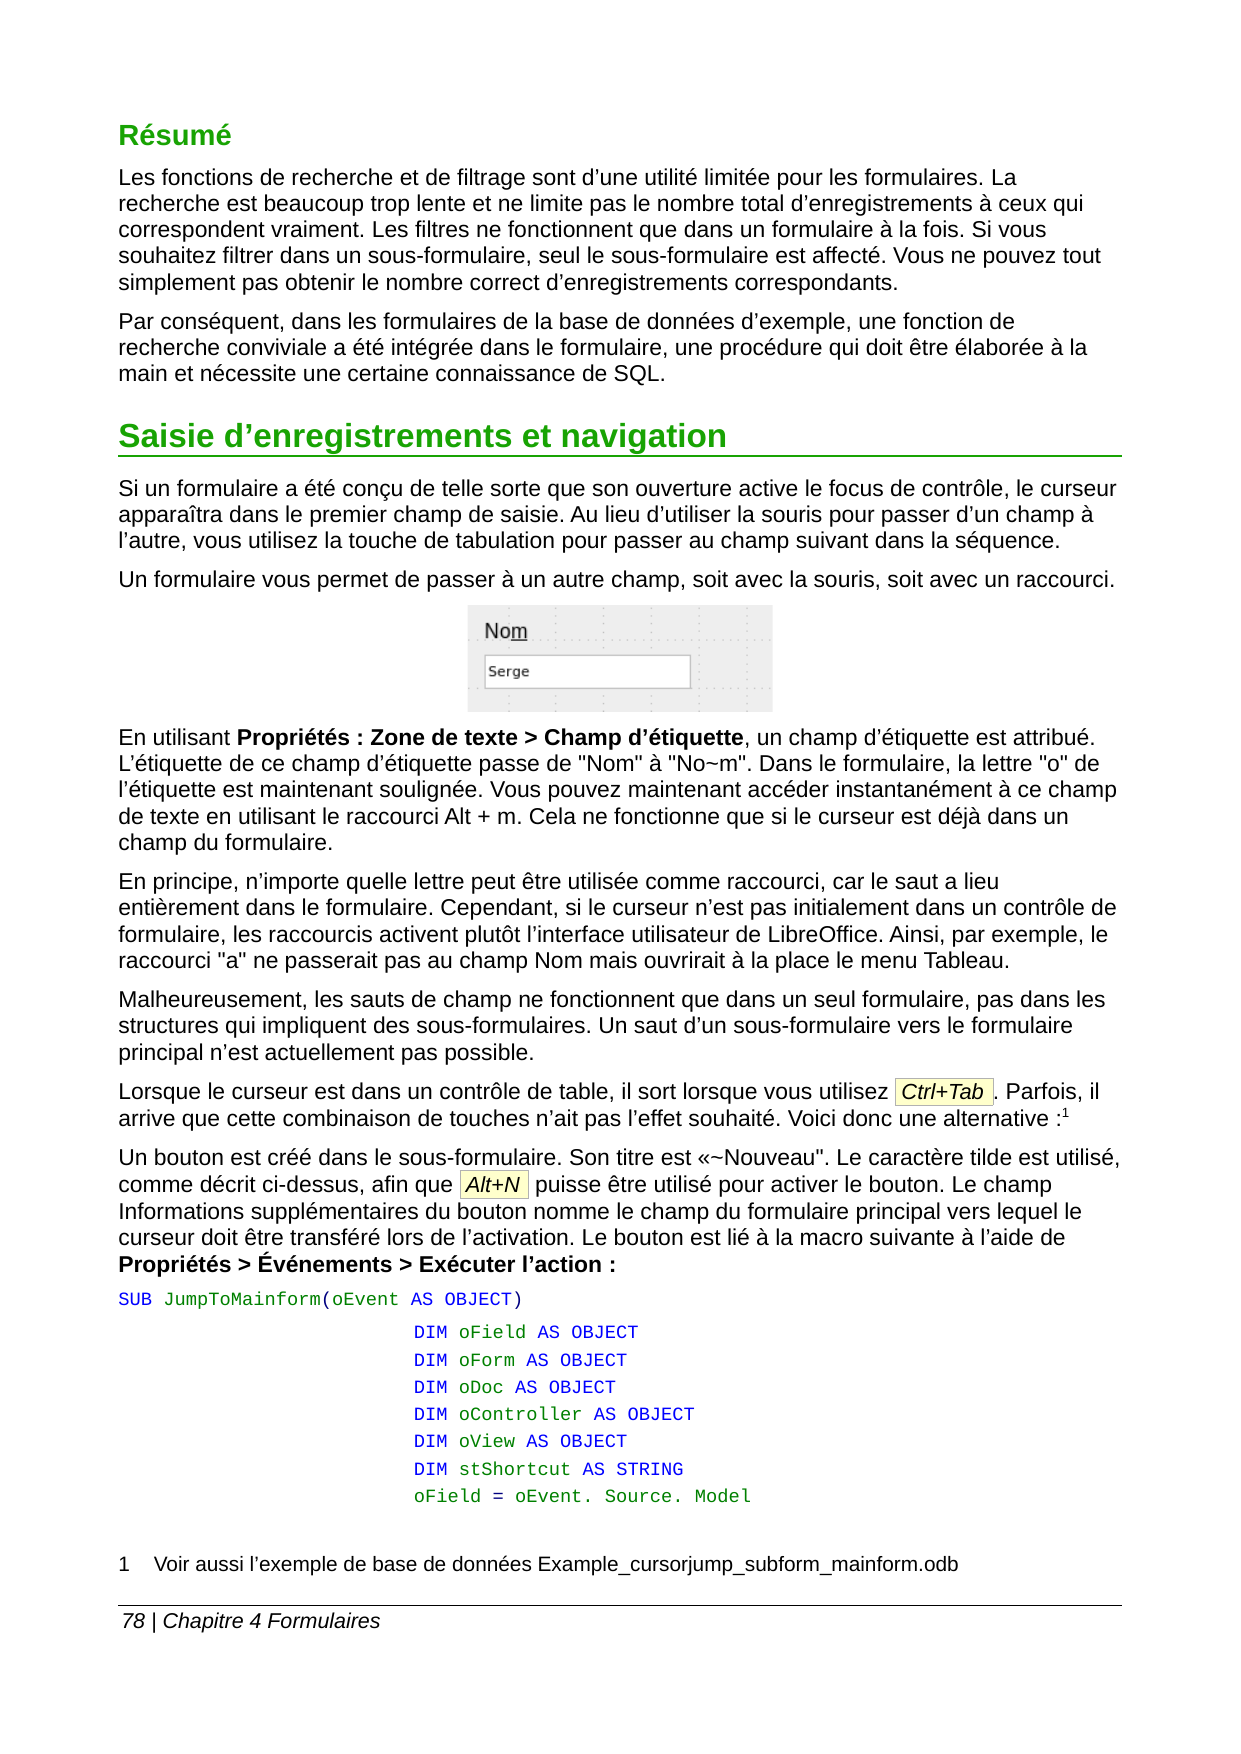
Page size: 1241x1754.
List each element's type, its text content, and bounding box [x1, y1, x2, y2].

text En utilisant Propriétés : Zone de texte > Champ d’étiquette, un champ d’étiquette est attribué. L’étiquette de ce champ d’étiquette passe de "Nom" à "No~m". Dans le formulaire, la lettre "o" de l’étiquette est maintenant soulignée. Vous pouvez maintenant accéder instantanément à ce champ de texte en utilisant le raccourci Alt + m. Cela ne fonctionne que si le curseur est déjà dans un champ du formulaire. [118, 724, 1122, 855]
text DIM oController AS OBJECT [118, 1405, 1122, 1426]
text Voir aussi l’exemple de base de données Example_cursorjump_subform_mainform.odb [118, 1552, 1122, 1576]
text SUB JumpToMainform(oEvent AS OBJECT) [118, 1289, 1122, 1311]
text DIM stShortcut AS STRING [118, 1459, 1122, 1481]
text Lorsque le curseur est dans un contrôle de table, il sort lorsque vous utilisez Ctrl+Tab. Parfois, il arrive que cette combinaison de touches n’ait pas l’effet souhaité. Voici donc une alternative : [118, 1077, 1122, 1131]
text DIM oForm AS OBJECT [118, 1351, 1122, 1372]
text DIM oView AS OBJECT [118, 1432, 1122, 1453]
subtitle Résumé [118, 118, 1122, 152]
text Un bouton est créé dans le sous-formulaire. Son titre est «~Nouveau". Le caractère tilde est utilisé, comme décrit ci-dessus, afin que Alt+N puisse être utilisé pour activer le bouton. Le champ Informations supplémentaires du bouton nomme le champ du formulaire principal vers lequel le curseur doit être transféré lors de l’activation. Le bouton est lié à la macro suivante à l’aide de Propriétés > Événements > Exécuter l’action : [118, 1144, 1122, 1277]
subtitle Saisie d’enregistrements et navigation [118, 416, 1122, 455]
text Par conséquent, dans les formulaires de la base de données d’exemple, une fonction de recherche conviviale a été intégrée dans le formulaire, une procédure qui doit être élaborée à la main et nécessite une certaine connaissance de SQL. [118, 308, 1122, 387]
text oField = oEvent. Source. Model [118, 1486, 1122, 1508]
text Un formulaire vous permet de passer à un autre champ, soit avec la souris, soit avec un raccourci. [118, 566, 1122, 592]
text Si un formulaire a été conçu de telle sorte que son ouverture active le focus de contrôle, le curseur apparaîtra dans le premier champ de saisie. Au lieu d’utiliser la souris pour passer d’un champ à l’autre, vous utilisez la touche de tabulation pour passer au champ suivant dans la séquence. [118, 474, 1122, 553]
text Les fonctions de recherche et de filtrage sont d’une utilité limitée pour les formulaires. La recherche est beaucoup trop lente et ne limite pas le nombre total d’enregistrements à ceux qui correspondent vraiment. Les filtres ne fonctionnent que dans un formulaire à la fois. Si vous souhaitez filtrer dans un sous-formulaire, seul le sous-formulaire est affecté. Vous ne pouvez tout simplement pas obtenir le nombre correct d’enregistrements correspondants. [118, 163, 1122, 295]
text En principe, n’importe quelle lettre peut être utilisée comme raccourci, car le saut a lieu entièrement dans le formulaire. Cependant, si le curseur n’est pas initialement dans un contrôle de formulaire, les raccourcis activent plutôt l’interface utilisateur de LibreOffice. Ainsi, par exemple, le raccourci "a" ne passerait pas au champ Nom mais ouvrirait à la place le menu Tableau. [118, 868, 1122, 973]
text Malheureusement, les sauts de champ ne fonctionnent que dans un seul formulaire, pas dans les structures qui impliquent des sous-formulaires. Un saut d’un sous-formulaire vers le formulaire principal n’est actuellement pas possible. [118, 986, 1122, 1065]
picture [467, 605, 773, 712]
text DIM oDoc AS OBJECT [118, 1378, 1122, 1399]
text DIM oField AS OBJECT [118, 1323, 1122, 1344]
